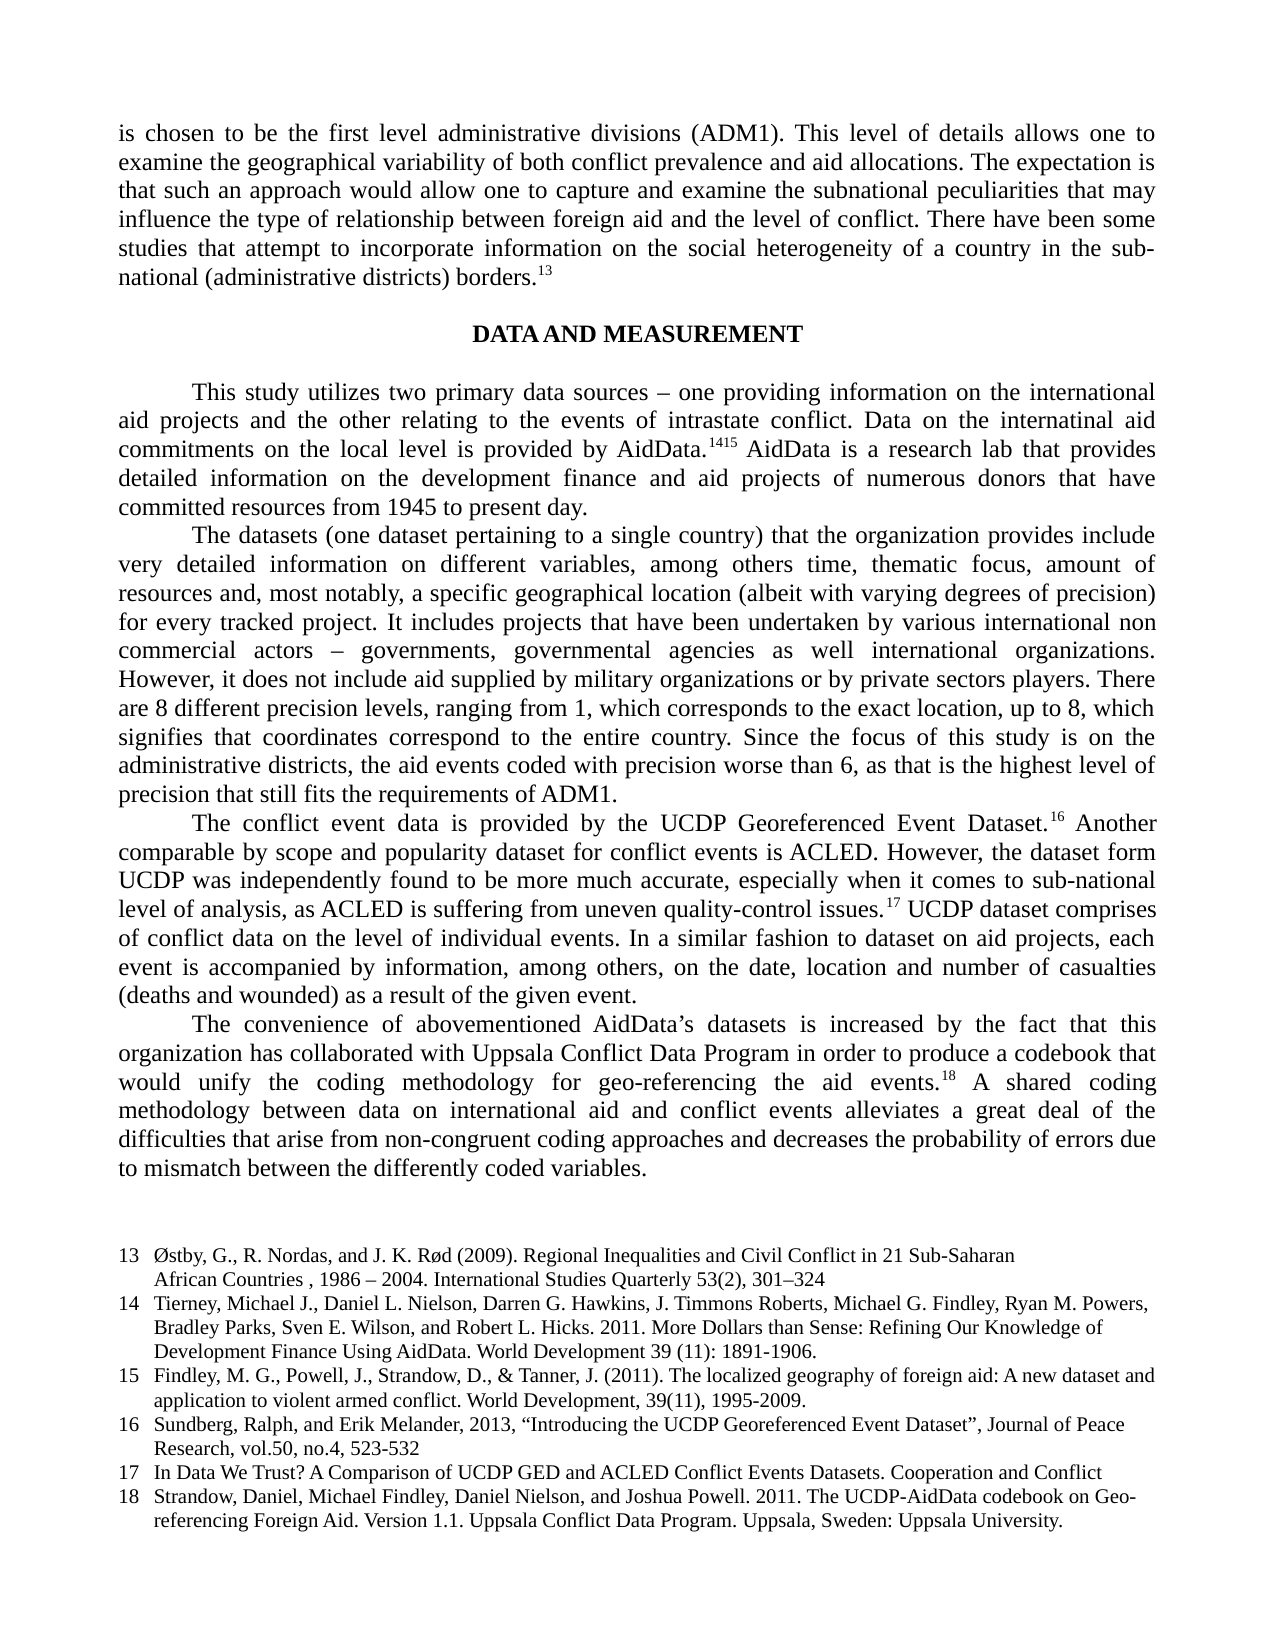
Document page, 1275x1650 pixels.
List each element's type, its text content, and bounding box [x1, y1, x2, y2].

text is chosen to be the first level administrative divisions (ADM1). This level of details allows one to examine the geographical variability of both conflict prevalence and aid allocations. The expectation is that such an approach would allow one to capture and examine the subnational peculiarities that may influence the type of relationship between foreign aid and the level of conflict. There have been some studies that attempt to incorporate information on the social heterogeneity of a country in the sub-national (administrative districts) borders. [118, 118, 1157, 291]
text This study utilizes two primary data sources – one providing information on the international aid projects and the other relating to the events of intrastate conflict. Data on the internatinal aid commitments on the local level is provided by AidData. AidData is a research lab that provides detailed information on the development finance and aid projects of numerous donors that have committed resources from 1945 to present day. [118, 377, 1157, 521]
text In Data We Trust? A Comparison of UCDP GED and ACLED Conflict Events Datasets. Cooperation and Conflict [118, 1460, 1157, 1484]
text Sundberg, Ralph, and Erik Melander, 2013, “Introducing the UCDP Georeferenced Event Dataset”, Journal of Peace Research, vol.50, no.4, 523-532 [118, 1412, 1157, 1460]
text DATA AND MEASUREMENT [118, 319, 1157, 348]
text The convenience of abovementioned AidData’s datasets is increased by the fact that this organization has collaborated with Uppsala Conflict Data Program in order to produce a codebook that would unify the coding methodology for geo-referencing the aid events. A shared coding methodology between data on international aid and conflict events alleviates a great deal of the difficulties that arise from non-congruent coding approaches and decreases the probability of errors due to mismatch between the differently coded variables. [118, 1009, 1157, 1182]
text Tierney, Michael J., Daniel L. Nielson, Darren G. Hawkins, J. Timmons Roberts, Michael G. Findley, Ryan M. Powers, Bradley Parks, Sven E. Wilson, and Robert L. Hicks. 2011. More Dollars than Sense: Refining Our Knowledge of Development Finance Using AidData. World Development 39 (11): 1891-1906. [118, 1291, 1157, 1363]
text Østby, G., R. Nordas, and J. K. Rød (2009). Regional Inequalities and Civil Conflict in 21 Sub-Saharan African Countries , 1986 – 2004. International Studies Quarterly 53(2), 301–324 [118, 1243, 1157, 1291]
text The datasets (one dataset pertaining to a single country) that the organization provides include very detailed information on different variables, among others time, thematic focus, amount of resources and, most notably, a specific geographical location (albeit with varying degrees of precision) for every tracked project. It includes projects that have been undertaken by various international non commercial actors – governments, governmental agencies as well international organizations. However, it does not include aid supplied by military organizations or by private sectors players. There are 8 different precision levels, ranging from 1, which corresponds to the exact location, up to 8, which signifies that coordinates correspond to the entire country. Since the focus of this study is on the administrative districts, the aid events coded with precision worse than 6, as that is the highest level of precision that still fits the requirements of ADM1. [118, 521, 1157, 808]
text Strandow, Daniel, Michael Findley, Daniel Nielson, and Joshua Powell. 2011. The UCDP-AidData codebook on Geo-referencing Foreign Aid. Version 1.1. Uppsala Conflict Data Program. Uppsala, Sweden: Uppsala University. [118, 1484, 1157, 1532]
text The conflict event data is provided by the UCDP Georeferenced Event Dataset. Another comparable by scope and popularity dataset for conflict events is ACLED. However, the dataset form UCDP was independently found to be more much accurate, especially when it comes to sub-national level of analysis, as ACLED is suffering from uneven quality-control issues. UCDP dataset comprises of conflict data on the level of individual events. In a similar fashion to dataset on aid projects, each event is accompanied by information, among others, on the date, location and number of casualties (deaths and wounded) as a result of the given event. [118, 808, 1157, 1009]
text Findley, M. G., Powell, J., Strandow, D., & Tanner, J. (2011). The localized geography of foreign aid: A new dataset and application to violent armed conflict. World Development, 39(11), 1995-2009. [118, 1363, 1157, 1412]
